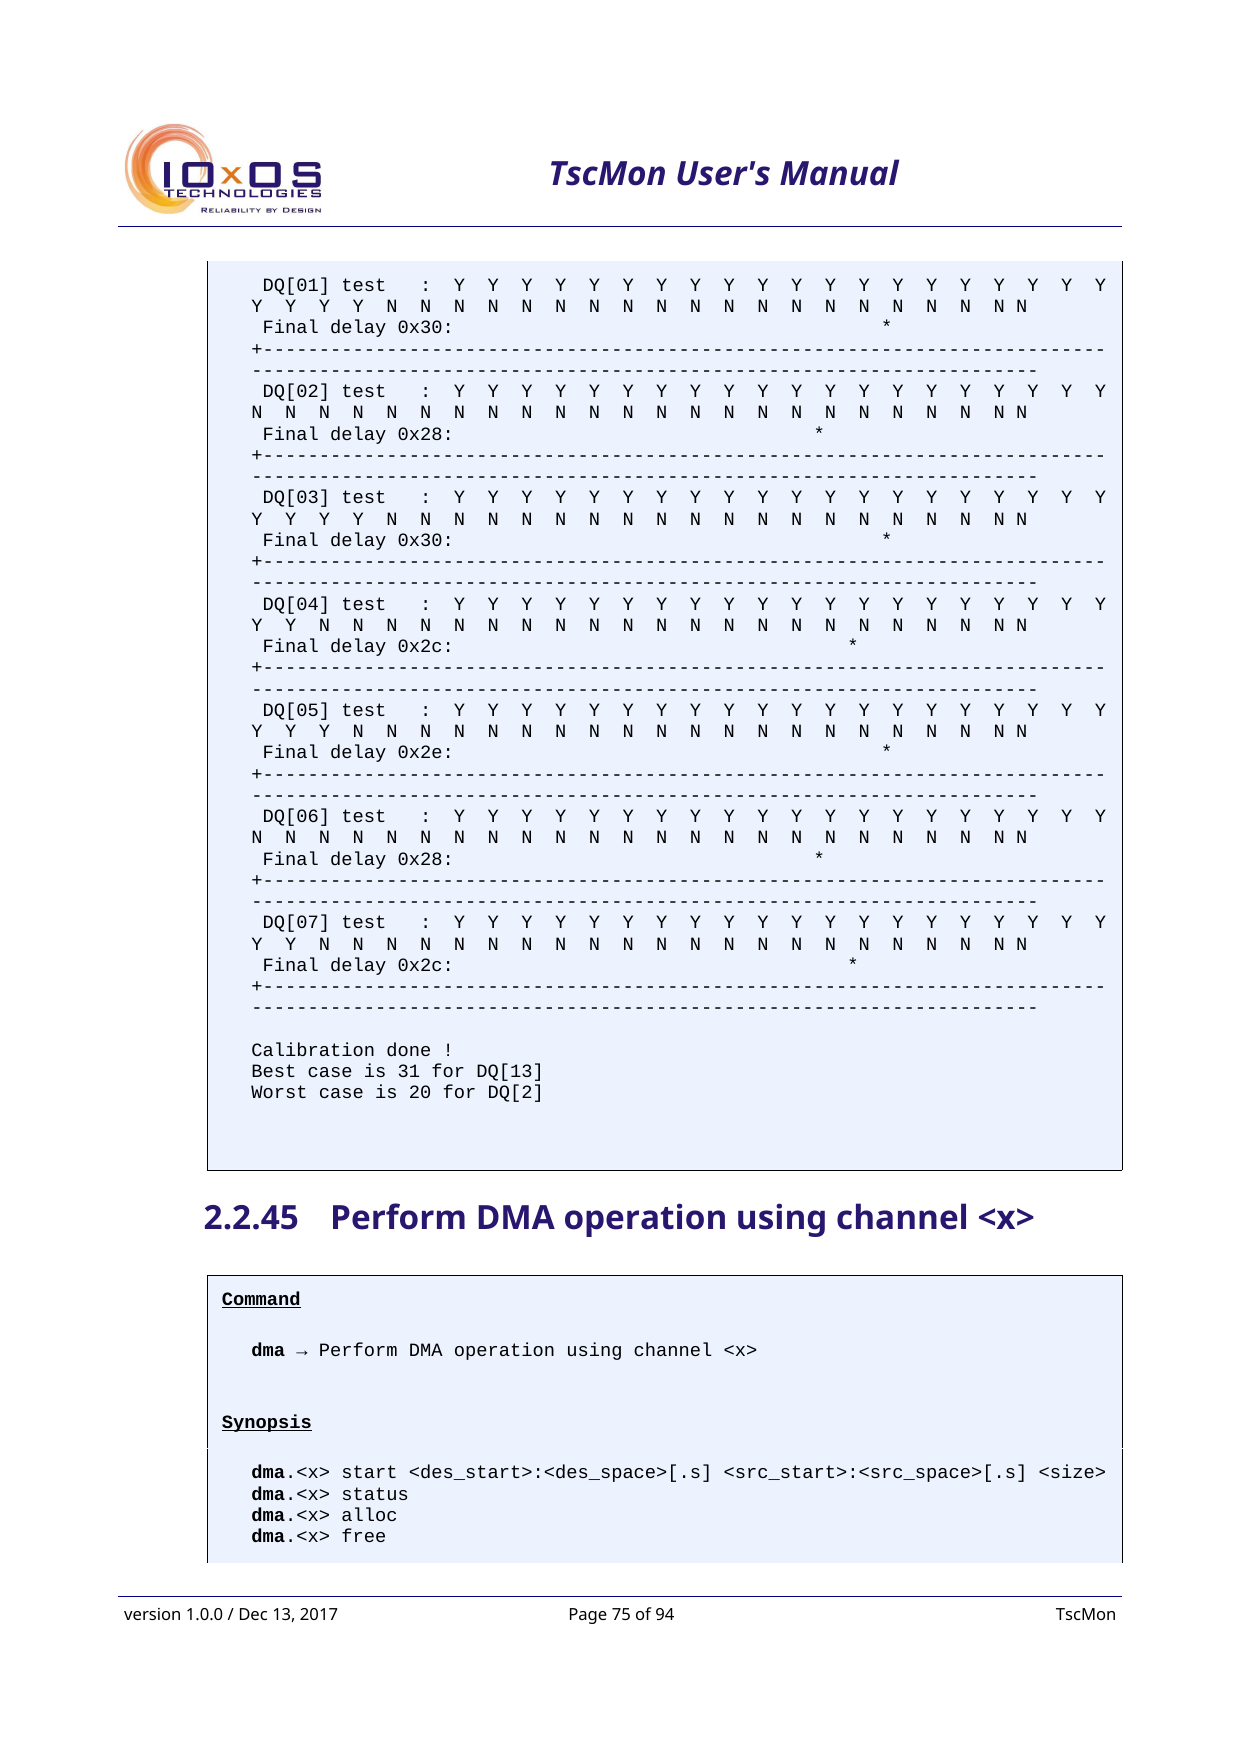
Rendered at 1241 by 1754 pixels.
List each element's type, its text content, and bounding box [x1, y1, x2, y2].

text DQ[07] test : Y Y Y Y Y Y Y Y Y Y Y Y Y Y Y Y Y Y Y Y Y Y N N N N N N N N N N N N N N N N N N N N N N [208, 913, 1122, 956]
text Final delay 0x28: * [208, 849, 1122, 871]
text DQ[04] test : Y Y Y Y Y Y Y Y Y Y Y Y Y Y Y Y Y Y Y Y Y Y N N N N N N N N N N N N N N N N N N N N N N [208, 594, 1122, 637]
text Final delay 0x30: * [208, 531, 1122, 552]
text Final delay 0x2c: * [208, 637, 1122, 658]
text DQ[05] test : Y Y Y Y Y Y Y Y Y Y Y Y Y Y Y Y Y Y Y Y Y Y Y N N N N N N N N N N N N N N N N N N N N N [208, 701, 1122, 743]
subtitle Synopsis [208, 1398, 1122, 1448]
text dma.<x> free [208, 1527, 1122, 1563]
text Best case is 31 for DQ[13] [208, 1062, 1122, 1083]
text dma → Perform DMA operation using channel <x> [208, 1326, 1122, 1362]
text DQ[02] test : Y Y Y Y Y Y Y Y Y Y Y Y Y Y Y Y Y Y Y Y N N N N N N N N N N N N N N N N N N N N N N N N [208, 382, 1122, 424]
text +------------------------------------------------------------------------------------------------------------------------------------------------- [208, 764, 1122, 807]
text Worst case is 20 for DQ[2] [208, 1083, 1122, 1119]
text DQ[06] test : Y Y Y Y Y Y Y Y Y Y Y Y Y Y Y Y Y Y Y Y N N N N N N N N N N N N N N N N N N N N N N N N [208, 807, 1122, 849]
picture [123, 123, 323, 217]
text Calibration done ! [208, 1041, 1122, 1062]
text +------------------------------------------------------------------------------------------------------------------------------------------------- [208, 339, 1122, 382]
text +------------------------------------------------------------------------------------------------------------------------------------------------- [208, 446, 1122, 488]
text DQ[03] test : Y Y Y Y Y Y Y Y Y Y Y Y Y Y Y Y Y Y Y Y Y Y Y Y N N N N N N N N N N N N N N N N N N N N [208, 488, 1122, 531]
text DQ[01] test : Y Y Y Y Y Y Y Y Y Y Y Y Y Y Y Y Y Y Y Y Y Y Y Y N N N N N N N N N N N N N N N N N N N N [208, 261, 1122, 318]
text Final delay 0x2c: * [208, 956, 1122, 977]
text Final delay 0x2e: * [208, 743, 1122, 764]
text Command [208, 1276, 1122, 1326]
text +------------------------------------------------------------------------------------------------------------------------------------------------- [208, 658, 1122, 701]
text +------------------------------------------------------------------------------------------------------------------------------------------------- [208, 552, 1122, 594]
text +------------------------------------------------------------------------------------------------------------------------------------------------- [208, 977, 1122, 1019]
text +------------------------------------------------------------------------------------------------------------------------------------------------- [208, 871, 1122, 913]
text dma.<x> alloc [208, 1506, 1122, 1527]
text dma.<x> start <des_start>:<des_space>[.s] <src_start>:<src_space>[.s] <size> [208, 1448, 1122, 1484]
subtitle Perform DMA operation using channel <x> [195, 1194, 1122, 1239]
text dma.<x> status [208, 1484, 1122, 1506]
text Final delay 0x28: * [208, 424, 1122, 446]
text Final delay 0x30: * [208, 318, 1122, 339]
